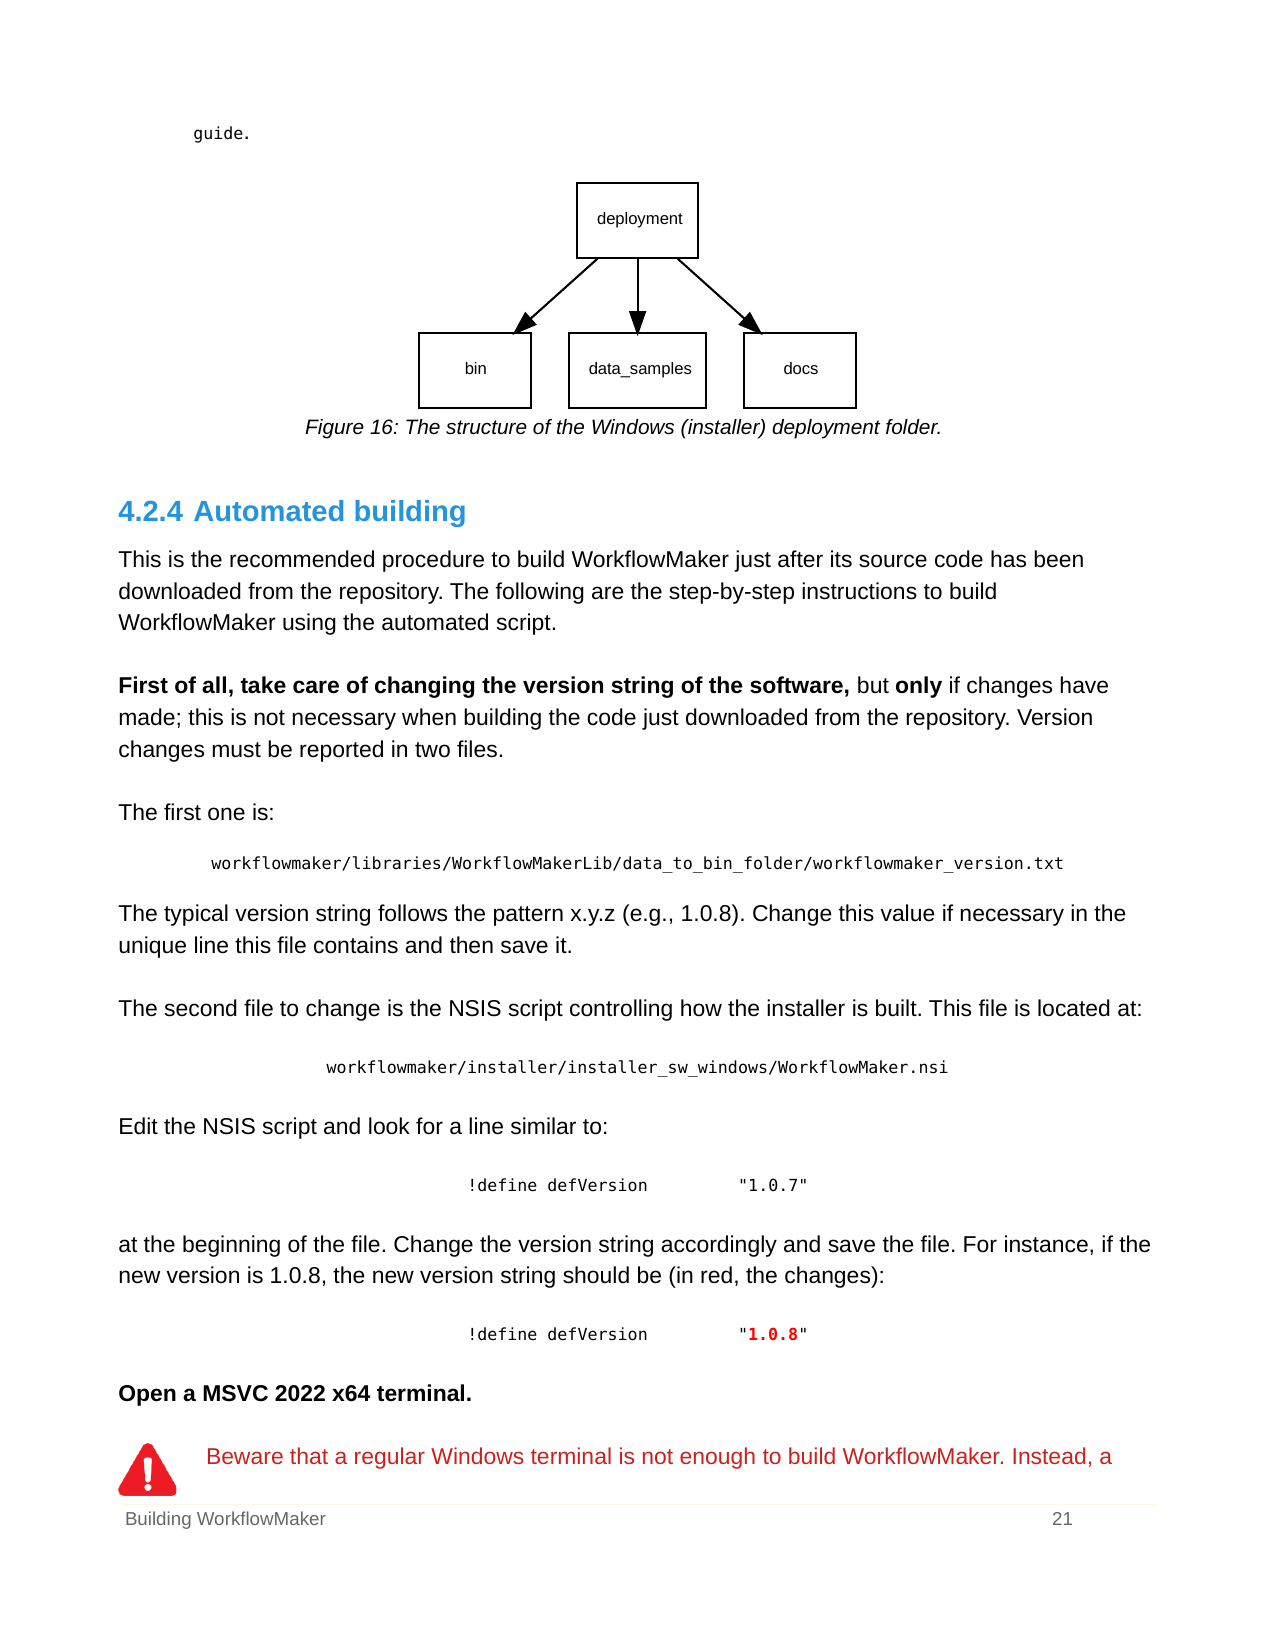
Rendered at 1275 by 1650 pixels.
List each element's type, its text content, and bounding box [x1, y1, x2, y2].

text The typical version string follows the pattern x.y.z (e.g., 1.0.8). Change this value if necessary in the unique line this file contains and then save it. [118, 900, 1157, 958]
text This is the recommended procedure to build WorkflowMaker just after its source code has been downloaded from the repository. The following are the step-by-step instructions to build WorkflowMaker using the automated script. [118, 546, 1157, 636]
text Figure 16: The structure of the Windows (installer) deployment folder. [305, 194, 970, 439]
text First of all, take care of changing the version string of the software, but only if changes have made; this is not necessary when building the code just downloaded from the repository. Version changes must be reported in two files. [118, 672, 1157, 762]
picture [118, 1443, 177, 1496]
text The second file to change is the NSIS script controlling how the installer is built. This file is located at: [118, 995, 1157, 1021]
list guide. [156, 118, 1157, 144]
text !define defVersion "1.0.7" [118, 1176, 1157, 1195]
text at the beginning of the file. Change the version string accordingly and save the file. For instance, if the new version is 1.0.8, the new version string should be (in red, the changes): [118, 1231, 1157, 1288]
text !define defVersion "1.0.8" [118, 1325, 1157, 1344]
text Open a MSVC 2022 x64 terminal. [118, 1380, 1157, 1406]
text Edit the NSIS script and look for a line similar to: [118, 1113, 1157, 1139]
subtitle Automated building [118, 493, 1157, 527]
text workflowmaker/installer/installer_sw_windows/WorkflowMaker.nsi [118, 1058, 1157, 1077]
text Beware that a regular Windows terminal is not enough to build WorkflowMaker. Instead, a [177, 1443, 1157, 1469]
text The first one is: [118, 799, 1157, 825]
text workflowmaker/libraries/WorkflowMakerLib/data_to_bin_folder/workflowmaker_version.txt [118, 853, 1157, 873]
